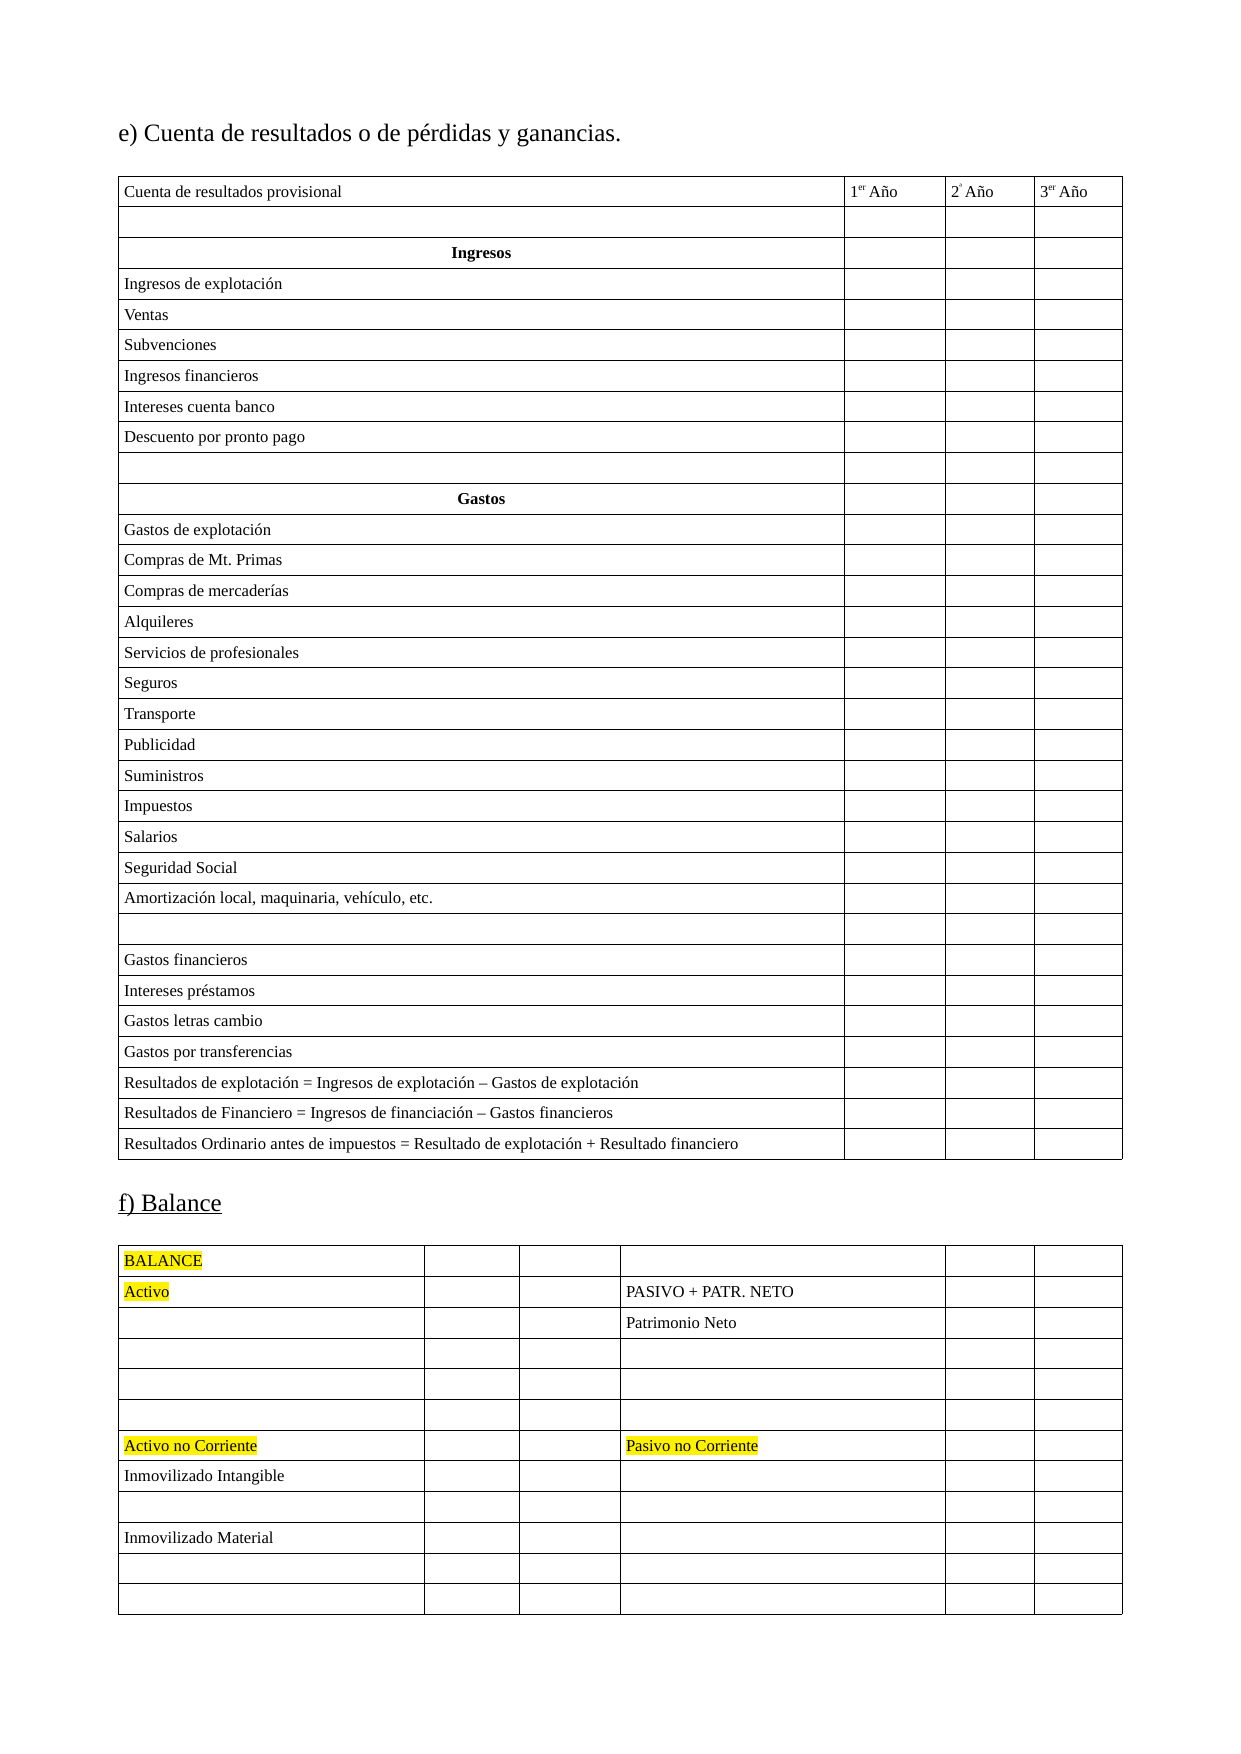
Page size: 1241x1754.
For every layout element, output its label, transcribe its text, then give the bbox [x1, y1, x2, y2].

table_cell [946, 1129, 1034, 1159]
table_cell [845, 914, 945, 944]
table_cell [520, 1523, 620, 1553]
table_cell [621, 1461, 945, 1491]
table_cell [946, 791, 1034, 821]
table_cell [946, 545, 1034, 575]
table_cell [845, 668, 945, 698]
table_cell Gastos de explotación [119, 515, 844, 544]
table_cell [425, 1277, 519, 1307]
table_cell Alquileres [119, 607, 844, 637]
table_cell [946, 914, 1034, 944]
table_cell [946, 1369, 1034, 1399]
table_cell Inmovilizado Material [119, 1523, 424, 1553]
table_cell [845, 976, 945, 1005]
table_header 3er Año [1035, 177, 1122, 206]
table_cell [621, 1400, 945, 1430]
table_cell [1035, 884, 1122, 913]
table_cell Intereses cuenta banco [119, 392, 844, 421]
table_cell [119, 914, 844, 944]
table_cell [946, 1584, 1034, 1614]
table_cell [520, 1369, 620, 1399]
table_cell [845, 422, 945, 452]
table_cell [946, 607, 1034, 637]
table_cell [946, 1068, 1034, 1097]
table_cell Ingresos financieros [119, 361, 844, 391]
table_cell [1035, 1369, 1122, 1399]
table_cell [1035, 791, 1122, 821]
table_cell [845, 699, 945, 729]
table_cell [845, 576, 945, 606]
table_cell [425, 1369, 519, 1399]
table_cell [520, 1277, 620, 1307]
table_cell [1035, 1431, 1122, 1460]
table_cell [1035, 730, 1122, 759]
table_cell [119, 1554, 424, 1583]
table_cell [1035, 576, 1122, 606]
table_header [946, 1246, 1034, 1276]
table_header [425, 1246, 519, 1276]
table_cell [845, 945, 945, 974]
table_cell [1035, 238, 1122, 268]
table_cell Salarios [119, 822, 844, 852]
table_cell [946, 300, 1034, 329]
table_cell [1035, 484, 1122, 514]
table_cell Publicidad [119, 730, 844, 759]
table_cell Transporte [119, 699, 844, 729]
table_cell Ingresos de explotación [119, 269, 844, 298]
table_cell [1035, 392, 1122, 421]
table_cell [1035, 1400, 1122, 1430]
table_header [1035, 1246, 1122, 1276]
table_cell [845, 791, 945, 821]
table_cell [845, 761, 945, 790]
table_cell [1035, 1129, 1122, 1159]
table_cell [1035, 1554, 1122, 1583]
table_cell [425, 1584, 519, 1614]
table_cell [946, 1461, 1034, 1491]
table_cell [119, 1400, 424, 1430]
table_cell [946, 269, 1034, 298]
table_cell [1035, 945, 1122, 974]
table_cell Gastos [119, 484, 844, 514]
table_cell [520, 1339, 620, 1368]
table_cell [946, 484, 1034, 514]
table_cell [1035, 1037, 1122, 1067]
table_cell [1035, 1492, 1122, 1522]
table_cell [119, 207, 844, 237]
text e) Cuenta de resultados o de pérdidas y ganancias. [118, 118, 1122, 147]
table_cell [845, 238, 945, 268]
table_cell [946, 453, 1034, 483]
table_cell [621, 1584, 945, 1614]
table_cell Resultados Ordinario antes de impuestos = Resultado de explotación + Resultado financiero [119, 1129, 844, 1159]
table_cell Impuestos [119, 791, 844, 821]
table_header BALANCE [119, 1246, 424, 1276]
table_cell Activo [119, 1277, 424, 1307]
table_cell [845, 330, 945, 360]
table_cell [1035, 699, 1122, 729]
table_cell [425, 1308, 519, 1337]
table_cell Pasivo no Corriente [621, 1431, 945, 1460]
table_cell [946, 976, 1034, 1005]
table_cell Gastos por transferencias [119, 1037, 844, 1067]
table_cell [1035, 1523, 1122, 1553]
table_cell [1035, 1099, 1122, 1128]
table_cell [845, 300, 945, 329]
table_cell [946, 1099, 1034, 1128]
table_cell [946, 1431, 1034, 1460]
table_cell [845, 269, 945, 298]
table_header 2ª Año [946, 177, 1034, 206]
table_cell [1035, 1006, 1122, 1036]
table_cell [621, 1554, 945, 1583]
table_cell [946, 515, 1034, 544]
table_cell Resultados de explotación = Ingresos de explotación – Gastos de explotación [119, 1068, 844, 1097]
table_cell [1035, 1308, 1122, 1337]
table_cell [1035, 1461, 1122, 1491]
table_cell [845, 453, 945, 483]
table_cell [119, 1308, 424, 1337]
table_cell [1035, 1584, 1122, 1614]
table_cell [520, 1431, 620, 1460]
table_cell Resultados de Financiero = Ingresos de financiación – Gastos financieros [119, 1099, 844, 1128]
table_cell [1035, 1277, 1122, 1307]
table_cell [946, 1037, 1034, 1067]
table_cell [845, 638, 945, 667]
table_cell [946, 1400, 1034, 1430]
table_cell [621, 1369, 945, 1399]
table_cell [1035, 1339, 1122, 1368]
text f) Balance [118, 1188, 1122, 1217]
table_cell [845, 884, 945, 913]
table_cell [1035, 853, 1122, 882]
table_cell Intereses préstamos [119, 976, 844, 1005]
table_cell Compras de mercaderías [119, 576, 844, 606]
table_cell Ingresos [119, 238, 844, 268]
table_cell [119, 453, 844, 483]
table_cell [119, 1492, 424, 1522]
table_cell Gastos financieros [119, 945, 844, 974]
table_cell [425, 1492, 519, 1522]
table_cell [946, 422, 1034, 452]
table_cell [425, 1554, 519, 1583]
table_cell [946, 238, 1034, 268]
table_cell [845, 545, 945, 575]
table_cell [845, 607, 945, 637]
table_cell [946, 361, 1034, 391]
table_cell [946, 1523, 1034, 1553]
table_cell [520, 1492, 620, 1522]
table_cell Patrimonio Neto [621, 1308, 945, 1337]
table_cell Suministros [119, 761, 844, 790]
table_cell [1035, 361, 1122, 391]
table_cell [621, 1523, 945, 1553]
table_cell [946, 1554, 1034, 1583]
table_cell PASIVO + PATR. NETO [621, 1277, 945, 1307]
table_cell [1035, 453, 1122, 483]
table_cell [1035, 914, 1122, 944]
table_cell [520, 1584, 620, 1614]
table_cell [946, 699, 1034, 729]
table_cell [845, 822, 945, 852]
table_cell [946, 1339, 1034, 1368]
table_cell [845, 1037, 945, 1067]
table_cell [946, 1308, 1034, 1337]
table_cell [845, 1068, 945, 1097]
table_header Cuenta de resultados provisional [119, 177, 844, 206]
table_cell Ventas [119, 300, 844, 329]
table_cell [845, 484, 945, 514]
table_cell Inmovilizado Intangible [119, 1461, 424, 1491]
table_cell [1035, 515, 1122, 544]
table_cell Subvenciones [119, 330, 844, 360]
table_cell Gastos letras cambio [119, 1006, 844, 1036]
table_cell [1035, 668, 1122, 698]
table_cell [621, 1492, 945, 1522]
table_cell [1035, 300, 1122, 329]
table_cell [946, 638, 1034, 667]
table_cell Activo no Corriente [119, 1431, 424, 1460]
table_cell [119, 1369, 424, 1399]
table_cell [946, 1492, 1034, 1522]
table_cell [946, 730, 1034, 759]
table_cell [845, 730, 945, 759]
table_cell Seguridad Social [119, 853, 844, 882]
table_cell [1035, 638, 1122, 667]
table_cell [425, 1431, 519, 1460]
table_cell [520, 1400, 620, 1430]
table_cell [845, 1129, 945, 1159]
table_cell [946, 392, 1034, 421]
table_cell [1035, 761, 1122, 790]
table_cell [845, 1099, 945, 1128]
table_cell [520, 1461, 620, 1491]
table_cell [1035, 207, 1122, 237]
table_cell Compras de Mt. Primas [119, 545, 844, 575]
table_header [520, 1246, 620, 1276]
table_cell [119, 1584, 424, 1614]
table_cell [1035, 330, 1122, 360]
table_cell [946, 945, 1034, 974]
table_cell [1035, 269, 1122, 298]
table_cell [425, 1461, 519, 1491]
table_cell [946, 668, 1034, 698]
table_cell [119, 1339, 424, 1368]
table_cell [425, 1523, 519, 1553]
table_cell Descuento por pronto pago [119, 422, 844, 452]
table_cell [845, 207, 945, 237]
table_cell [845, 361, 945, 391]
table_cell [845, 392, 945, 421]
table_cell [1035, 976, 1122, 1005]
table_cell [621, 1339, 945, 1368]
table_cell [845, 853, 945, 882]
table_cell [425, 1339, 519, 1368]
table_cell [946, 853, 1034, 882]
table_cell [946, 576, 1034, 606]
table_cell [520, 1308, 620, 1337]
table_cell [946, 330, 1034, 360]
table_cell [946, 761, 1034, 790]
table_cell [946, 822, 1034, 852]
table_cell [946, 884, 1034, 913]
table_cell [520, 1554, 620, 1583]
table_cell [845, 1006, 945, 1036]
table_cell [845, 515, 945, 544]
table_cell [946, 1006, 1034, 1036]
table_cell [946, 1277, 1034, 1307]
table_cell [425, 1400, 519, 1430]
table_cell [1035, 422, 1122, 452]
table_cell Servicios de profesionales [119, 638, 844, 667]
table_cell Seguros [119, 668, 844, 698]
table_cell [1035, 1068, 1122, 1097]
table_cell [1035, 545, 1122, 575]
table_cell [1035, 607, 1122, 637]
table_cell Amortización local, maquinaria, vehículo, etc. [119, 884, 844, 913]
table_cell [946, 207, 1034, 237]
table_cell [1035, 822, 1122, 852]
table_header 1er Año [845, 177, 945, 206]
table_header [621, 1246, 945, 1276]
